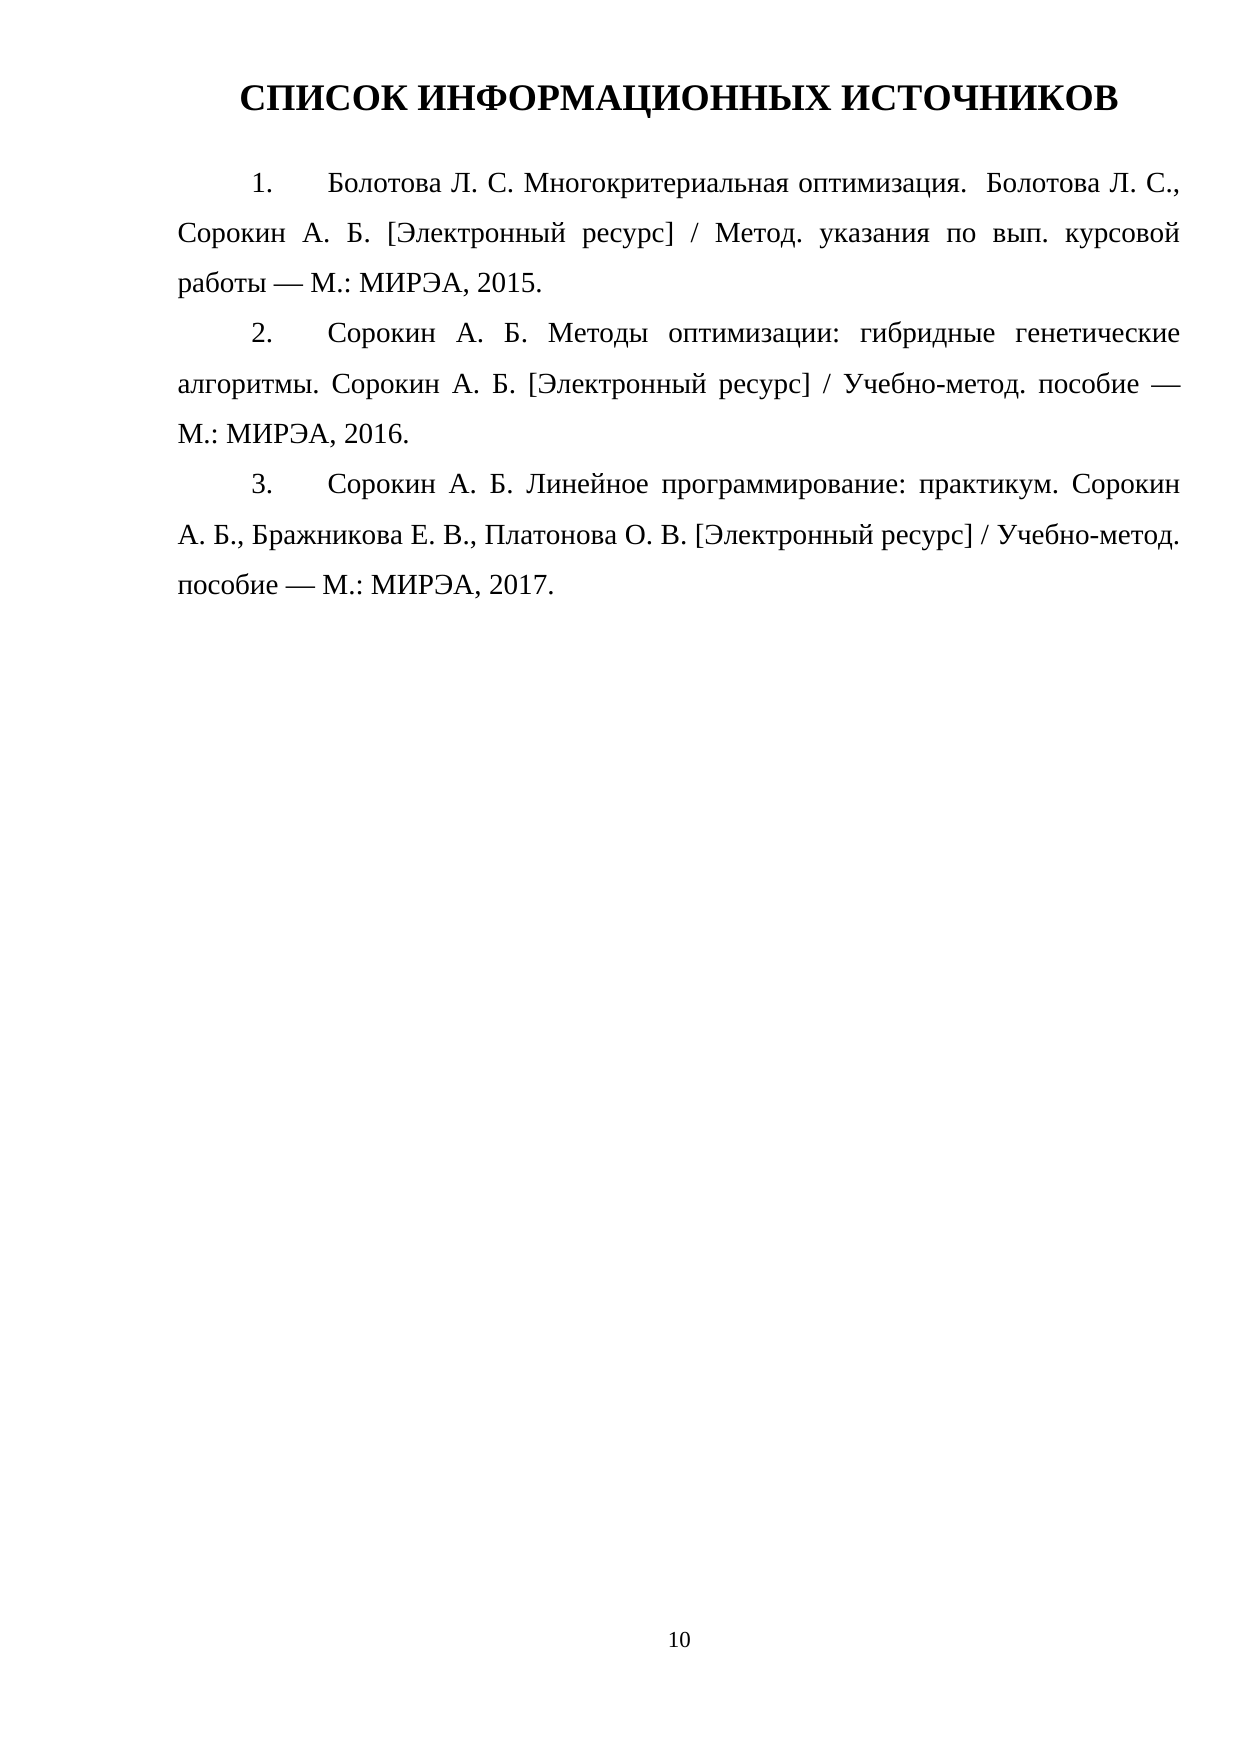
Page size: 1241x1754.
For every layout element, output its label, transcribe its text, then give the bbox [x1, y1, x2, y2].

list Сорокин А. Б. Методы оптимизации: гибридные генетические алгоритмы. Сорокин А. Б. [Электронный ресурс] / Учебно-метод. пособие — М.: МИРЭА, 2016. [177, 316, 1181, 450]
subtitle СПИСОК ИНФОРМАЦИОННЫХ ИСТОЧНИКОВ [177, 75, 1181, 118]
list Болотова Л. С. Многокритериальная оптимизация. Болотова Л. С., Сорокин А. Б. [Электронный ресурс] / Метод. указания по вып. курсовой работы — М.: МИРЭА, 2015. [177, 165, 1181, 299]
list Сорокин А. Б. Линейное программирование: практикум. Сорокин А. Б., Бражникова Е. В., Платонова О. В. [Электронный ресурс] / Учебно-метод. пособие — М.: МИРЭА, 2017. [177, 467, 1181, 601]
